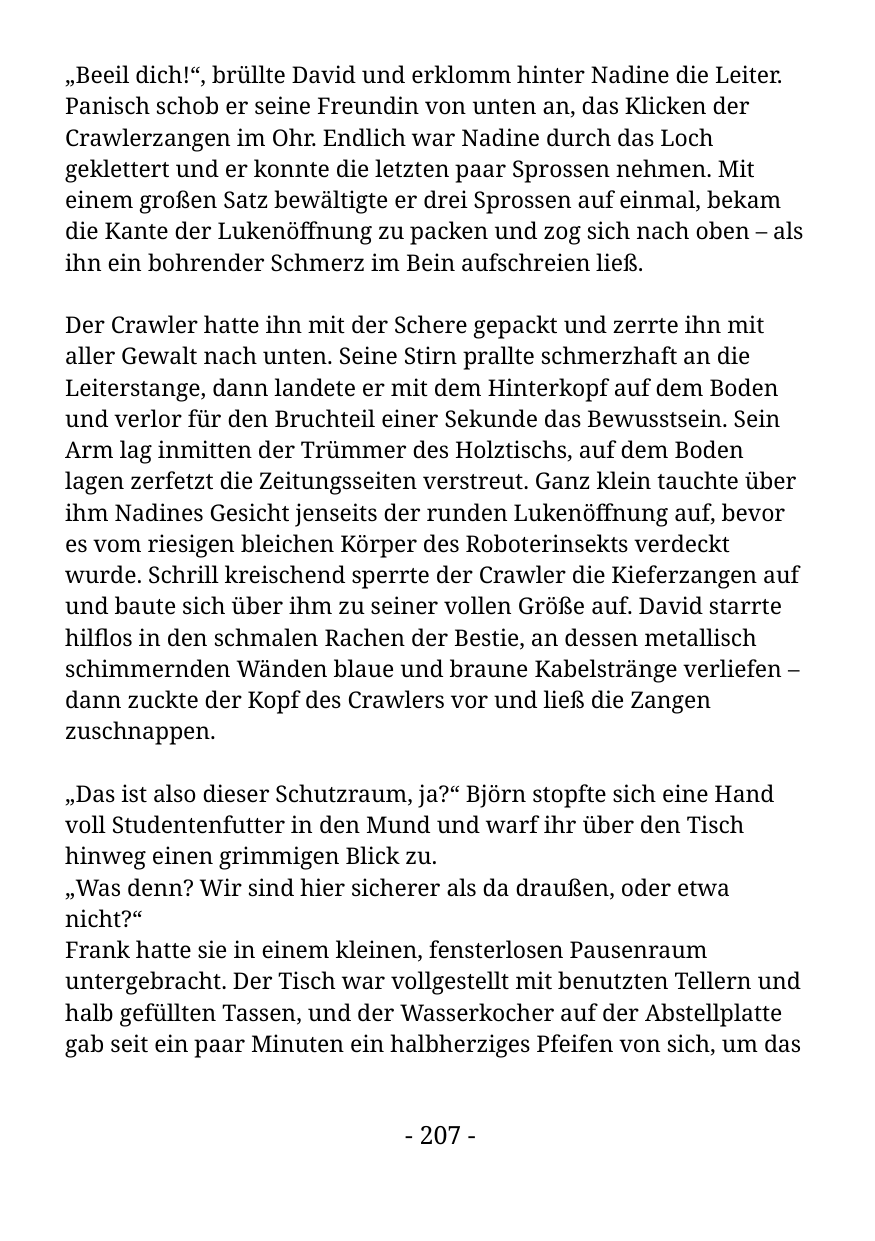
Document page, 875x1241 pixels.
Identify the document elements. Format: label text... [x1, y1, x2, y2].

text „Beeil dich!“, brüllte David und erklomm hinter Nadine die Leiter. Panisch schob er seine Freundin von unten an, das Klicken der Crawlerzangen im Ohr. Endlich war Nadine durch das Loch geklettert und er konnte die letzten paar Sprossen nehmen. Mit einem großen Satz bewältigte er drei Sprossen auf einmal, bekam die Kante der Lukenöffnung zu packen und zog sich nach oben – als ihn ein bohrender Schmerz im Bein aufschreien ließ. [65, 59, 809, 278]
text Der Crawler hatte ihn mit der Schere gepackt und zerrte ihn mit aller Gewalt nach unten. Seine Stirn prallte schmerzhaft an die Leiterstange, dann landete er mit dem Hinterkopf auf dem Boden und verlor für den Bruchteil einer Sekunde das Bewusstsein. Sein Arm lag inmitten der Trümmer des Holztischs, auf dem Boden lagen zerfetzt die Zeitungsseiten verstreut. Ganz klein tauchte über ihm Nadines Gesicht jenseits der runden Lukenöffnung auf, bevor es vom riesigen bleichen Körper des Roboterinsekts verdeckt wurde. Schrill kreischend sperrte der Crawler die Kieferzangen auf und baute sich über ihm zu seiner vollen Größe auf. David starrte hilflos in den schmalen Rachen der Bestie, an dessen metallisch schimmernden Wänden blaue und braune Kabelstränge verliefen – dann zuckte der Kopf des Crawlers vor und ließ die Zangen zuschnappen. „Das ist also dieser Schutzraum, ja?“ Björn stopfte sich eine Hand voll Studentenfutter in den Mund und warf ihr über den Tisch hinweg einen grimmigen Blick zu. „Was denn? Wir sind hier sicherer als da draußen, oder etwa nicht?“ Frank hatte sie in einem kleinen, fensterlosen Pausenraum untergebracht. Der Tisch war vollgestellt mit benutzten Tellern und halb gefüllten Tassen, und der Wasserkocher auf der Abstellplatte gab seit ein paar Minuten ein halbherziges Pfeifen von sich, um das [65, 309, 809, 1059]
